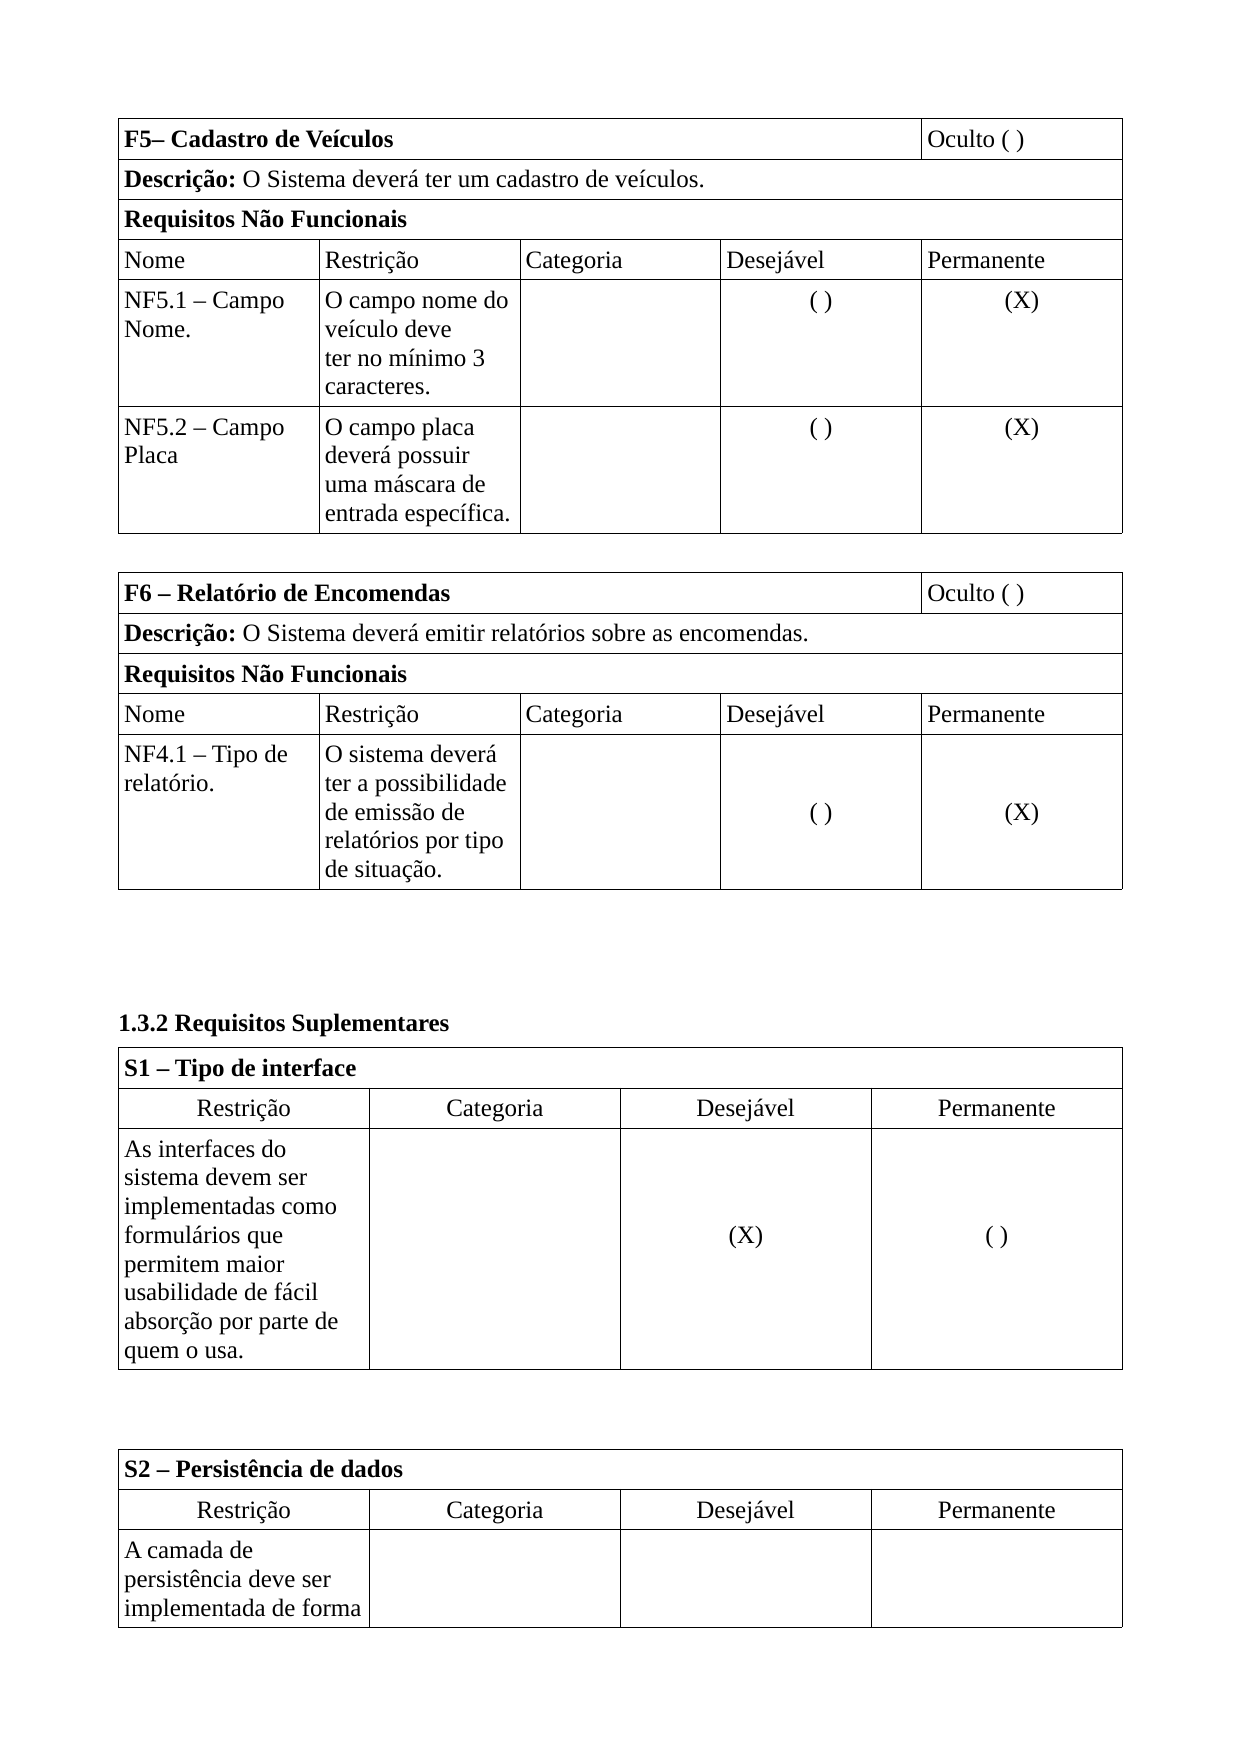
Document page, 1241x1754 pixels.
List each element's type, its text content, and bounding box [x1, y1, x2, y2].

table_cell O sistema deverá ter a possibilidade de emissão de relatórios por tipo de situação. [320, 735, 520, 889]
table_cell (X) [922, 735, 1122, 889]
table_cell (X) [922, 407, 1122, 532]
table_cell Restrição [320, 694, 520, 733]
table_cell ( ) [721, 280, 921, 406]
table_cell [370, 1530, 620, 1627]
table_cell NF4.1 – Tipo de relatório. [119, 735, 319, 889]
table_cell Desejável [721, 694, 921, 733]
table_cell Requisitos Não Funcionais [119, 200, 1122, 239]
table_cell NF5.2 – Campo Placa [119, 407, 319, 532]
table_cell (X) [621, 1129, 871, 1369]
table_cell Categoria [370, 1089, 620, 1128]
table_cell Nome [119, 240, 319, 279]
table_cell Desejável [621, 1089, 871, 1128]
table_cell Desejável [621, 1490, 871, 1529]
table_cell Descrição: O Sistema deverá ter um cadastro de veículos. [119, 160, 1122, 199]
table_cell [521, 280, 720, 406]
table_cell Restrição [119, 1490, 369, 1529]
table_cell Nome [119, 694, 319, 733]
table_cell NF5.1 – Campo Nome. [119, 280, 319, 406]
table_cell Desejável [721, 240, 921, 279]
table_cell A camada de persistência deve ser implementada de forma [119, 1530, 369, 1627]
table_cell O campo nome do veículo deve ter no mínimo 3 caracteres. [320, 280, 520, 406]
table_cell [370, 1129, 620, 1369]
table_cell Categoria [370, 1490, 620, 1529]
table_cell Categoria [521, 694, 720, 733]
table_cell (X) [922, 280, 1122, 406]
table_cell ( ) [872, 1129, 1122, 1369]
table_cell Permanente [872, 1089, 1122, 1128]
table_header F5– Cadastro de Veículos [119, 119, 921, 158]
table_cell [872, 1530, 1122, 1627]
table_header S1 – Tipo de interface [119, 1048, 1122, 1087]
table_cell Restrição [320, 240, 520, 279]
table_cell ( ) [721, 407, 921, 532]
table_header Oculto ( ) [922, 119, 1122, 158]
table_header S2 – Persistência de dados [119, 1450, 1122, 1489]
table_cell Descrição: O Sistema deverá emitir relatórios sobre as encomendas. [119, 614, 1122, 653]
table_header F6 – Relatório de Encomendas [119, 573, 921, 612]
table_cell [521, 735, 720, 889]
table_cell Permanente [922, 694, 1122, 733]
text 1.3.2 Requisitos Suplementares [118, 1008, 1122, 1036]
table_header Oculto ( ) [922, 573, 1122, 612]
table_cell [521, 407, 720, 532]
table_cell [621, 1530, 871, 1627]
table_cell Categoria [521, 240, 720, 279]
table_cell Requisitos Não Funcionais [119, 654, 1122, 693]
table_cell ( ) [721, 735, 921, 889]
table_cell Restrição [119, 1089, 369, 1128]
table_cell Permanente [872, 1490, 1122, 1529]
table_cell As interfaces do sistema devem ser implementadas como formulários que permitem maior usabilidade de fácil absorção por parte de quem o usa. [119, 1129, 369, 1369]
table_cell O campo placa deverá possuir uma máscara de entrada específica. [320, 407, 520, 532]
table_cell Permanente [922, 240, 1122, 279]
